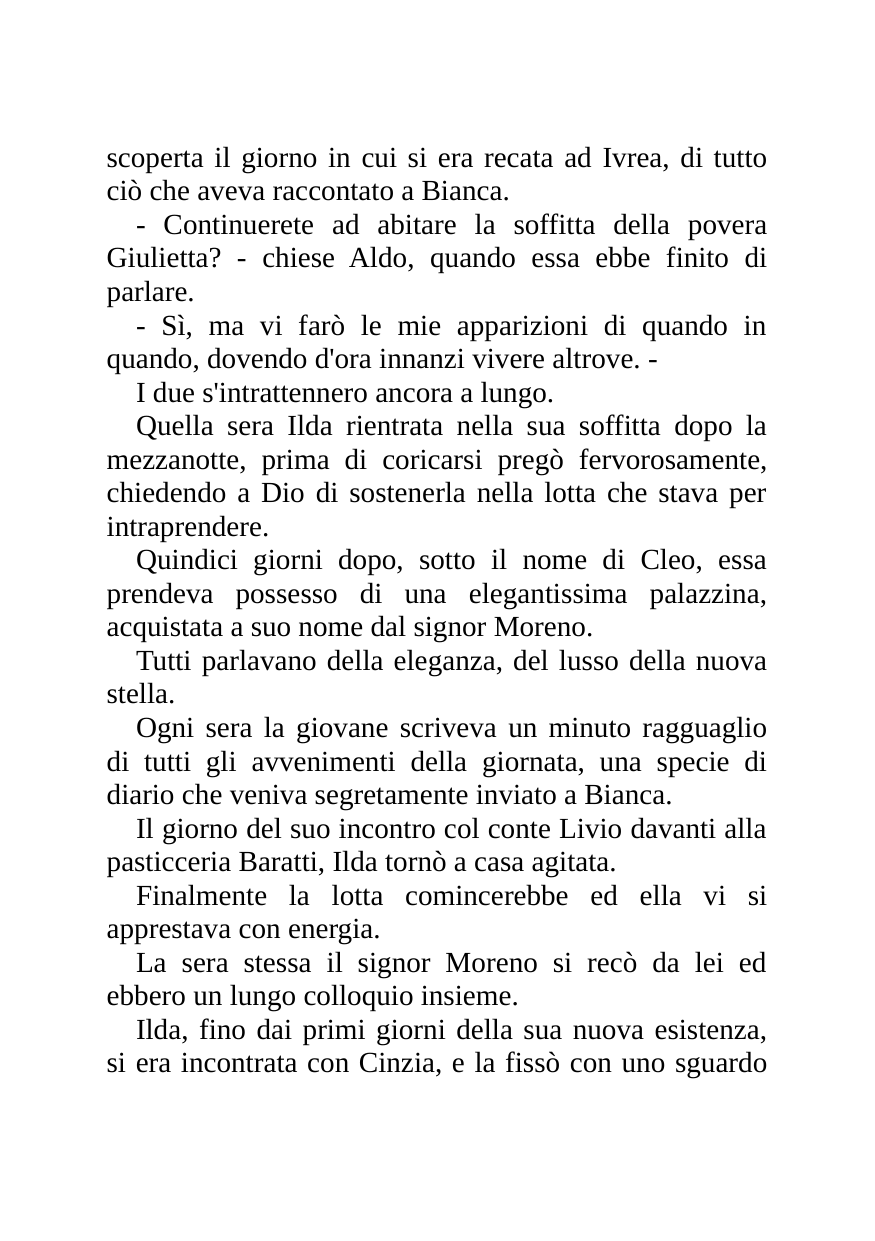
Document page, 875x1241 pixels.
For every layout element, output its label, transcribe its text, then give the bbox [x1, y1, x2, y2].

text Ilda, fino dai primi giorni della sua nuova esistenza, si era incontrata con Cinzia, e la fissò con uno sguardo [106, 1012, 768, 1079]
text Ogni sera la giovane scriveva un minuto ragguaglio di tutti gli avvenimenti della giornata, una specie di diario che veniva segretamente inviato a Bianca. [106, 710, 768, 811]
text Quindici giorni dopo, sotto il nome di Cleo, essa prendeva possesso di una elegantissima palazzina, acquistata a suo nome dal signor Moreno. [106, 542, 768, 643]
text - Sì, ma vi farò le mie apparizioni di quando in quando, dovendo d'ora innanzi vivere altrove. - [106, 308, 768, 375]
text Quella sera Ilda rientrata nella sua soffitta dopo la mezzanotte, prima di coricarsi pregò fervorosamente, chiedendo a Dio di sostenerla nella lotta che stava per intraprendere. [106, 408, 768, 542]
text I due s'intrattennero ancora a lungo. [106, 375, 768, 408]
text La sera stessa il signor Moreno si recò da lei ed ebbero un lungo colloquio insieme. [106, 945, 768, 1012]
text Finalmente la lotta comincerebbe ed ella vi si apprestava con energia. [106, 878, 768, 945]
text Il giorno del suo incontro col conte Livio davanti alla pasticceria Baratti, Ilda tornò a casa agitata. [106, 811, 768, 878]
text Tutti parlavano della eleganza, del lusso della nuova stella. [106, 643, 768, 710]
text scoperta il giorno in cui si era recata ad Ivrea, di tutto ciò che aveva raccontato a Bianca. [106, 140, 768, 207]
text - Continuerete ad abitare la soffitta della povera Giulietta? - chiese Aldo, quando essa ebbe finito di parlare. [106, 207, 768, 308]
